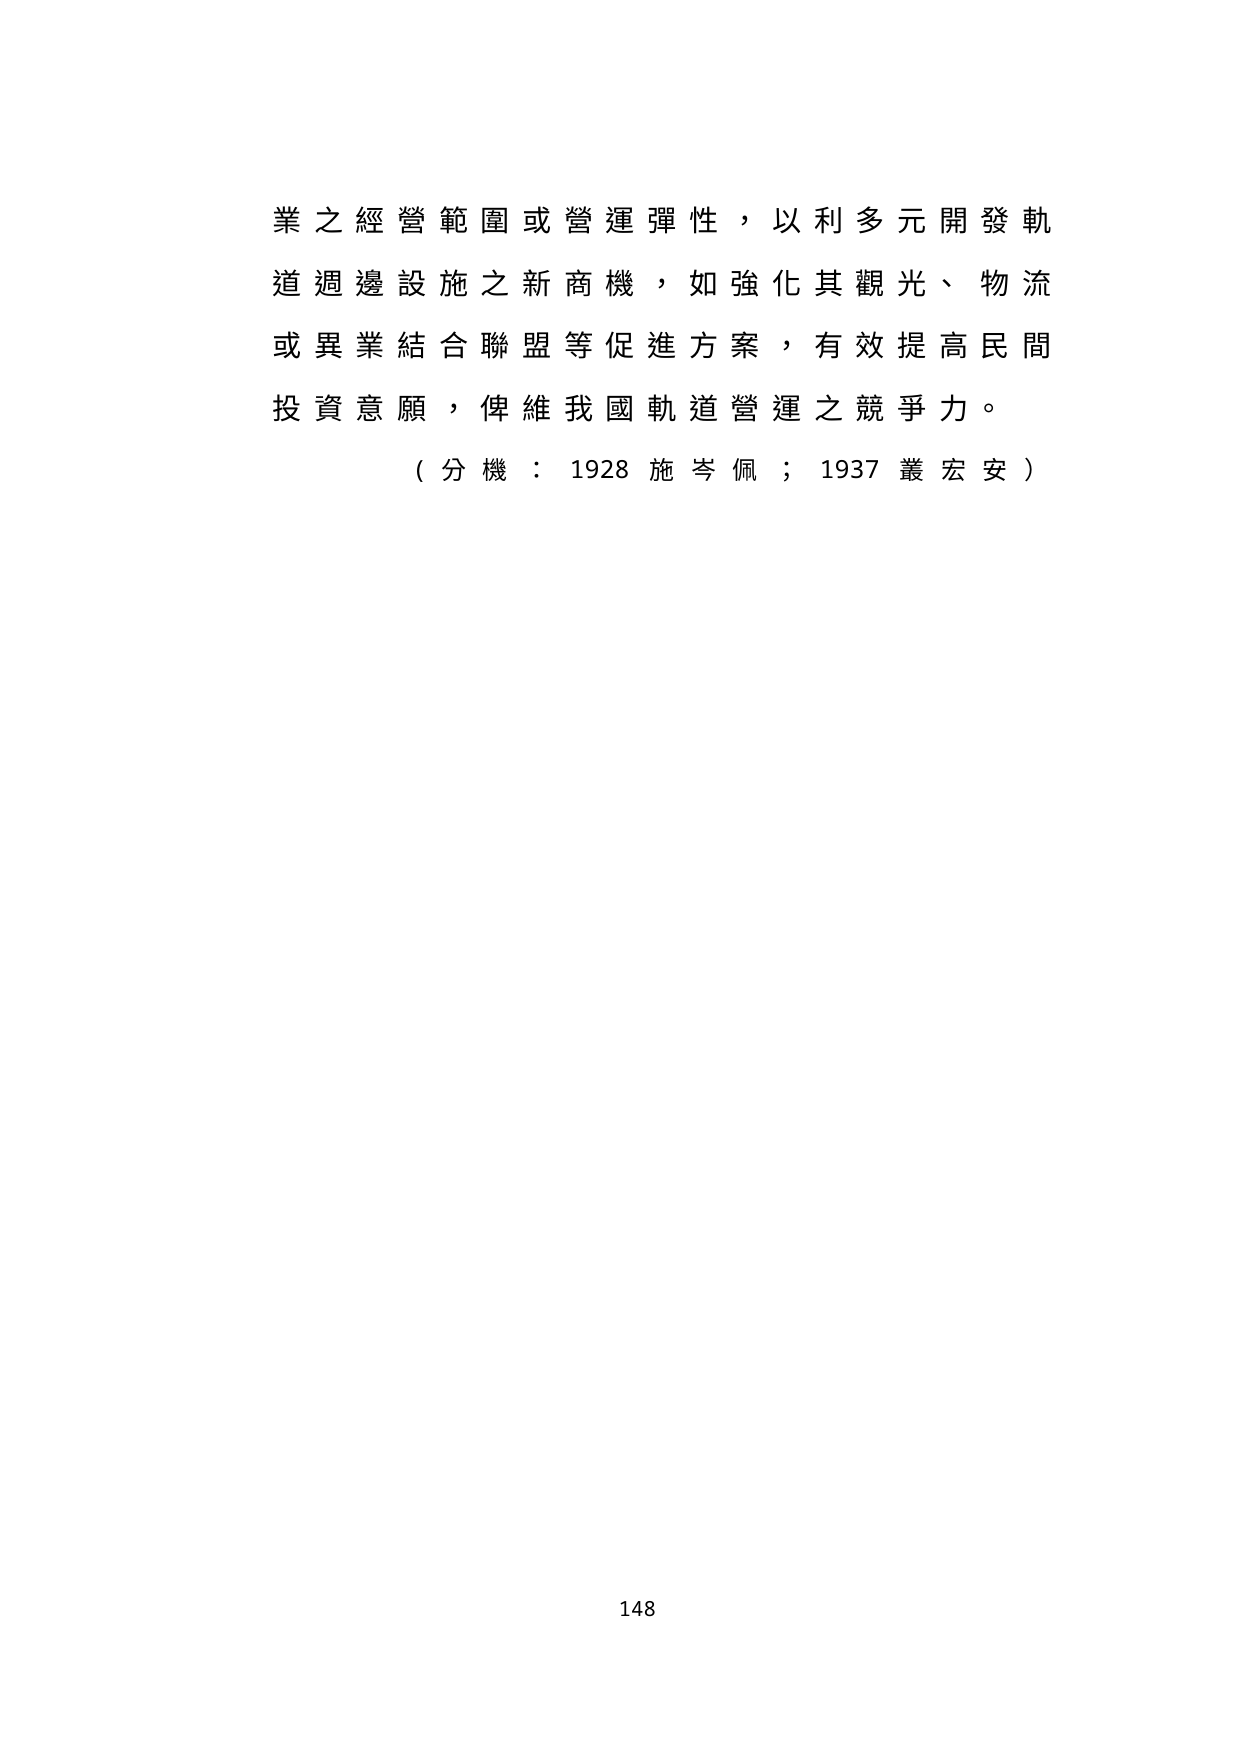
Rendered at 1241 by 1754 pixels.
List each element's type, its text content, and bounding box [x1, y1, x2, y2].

text (分機：1928施岑佩；1937叢宏安） [183, 427, 1058, 490]
text 業之經營範圍或營運彈性，以利多元開發軌道週邊設施之新商機，如強化其觀光、物流或異業結合聯盟等促進方案，有效提高民間投資意願，俾維我國軌道營運之競爭力。 [242, 177, 1058, 427]
